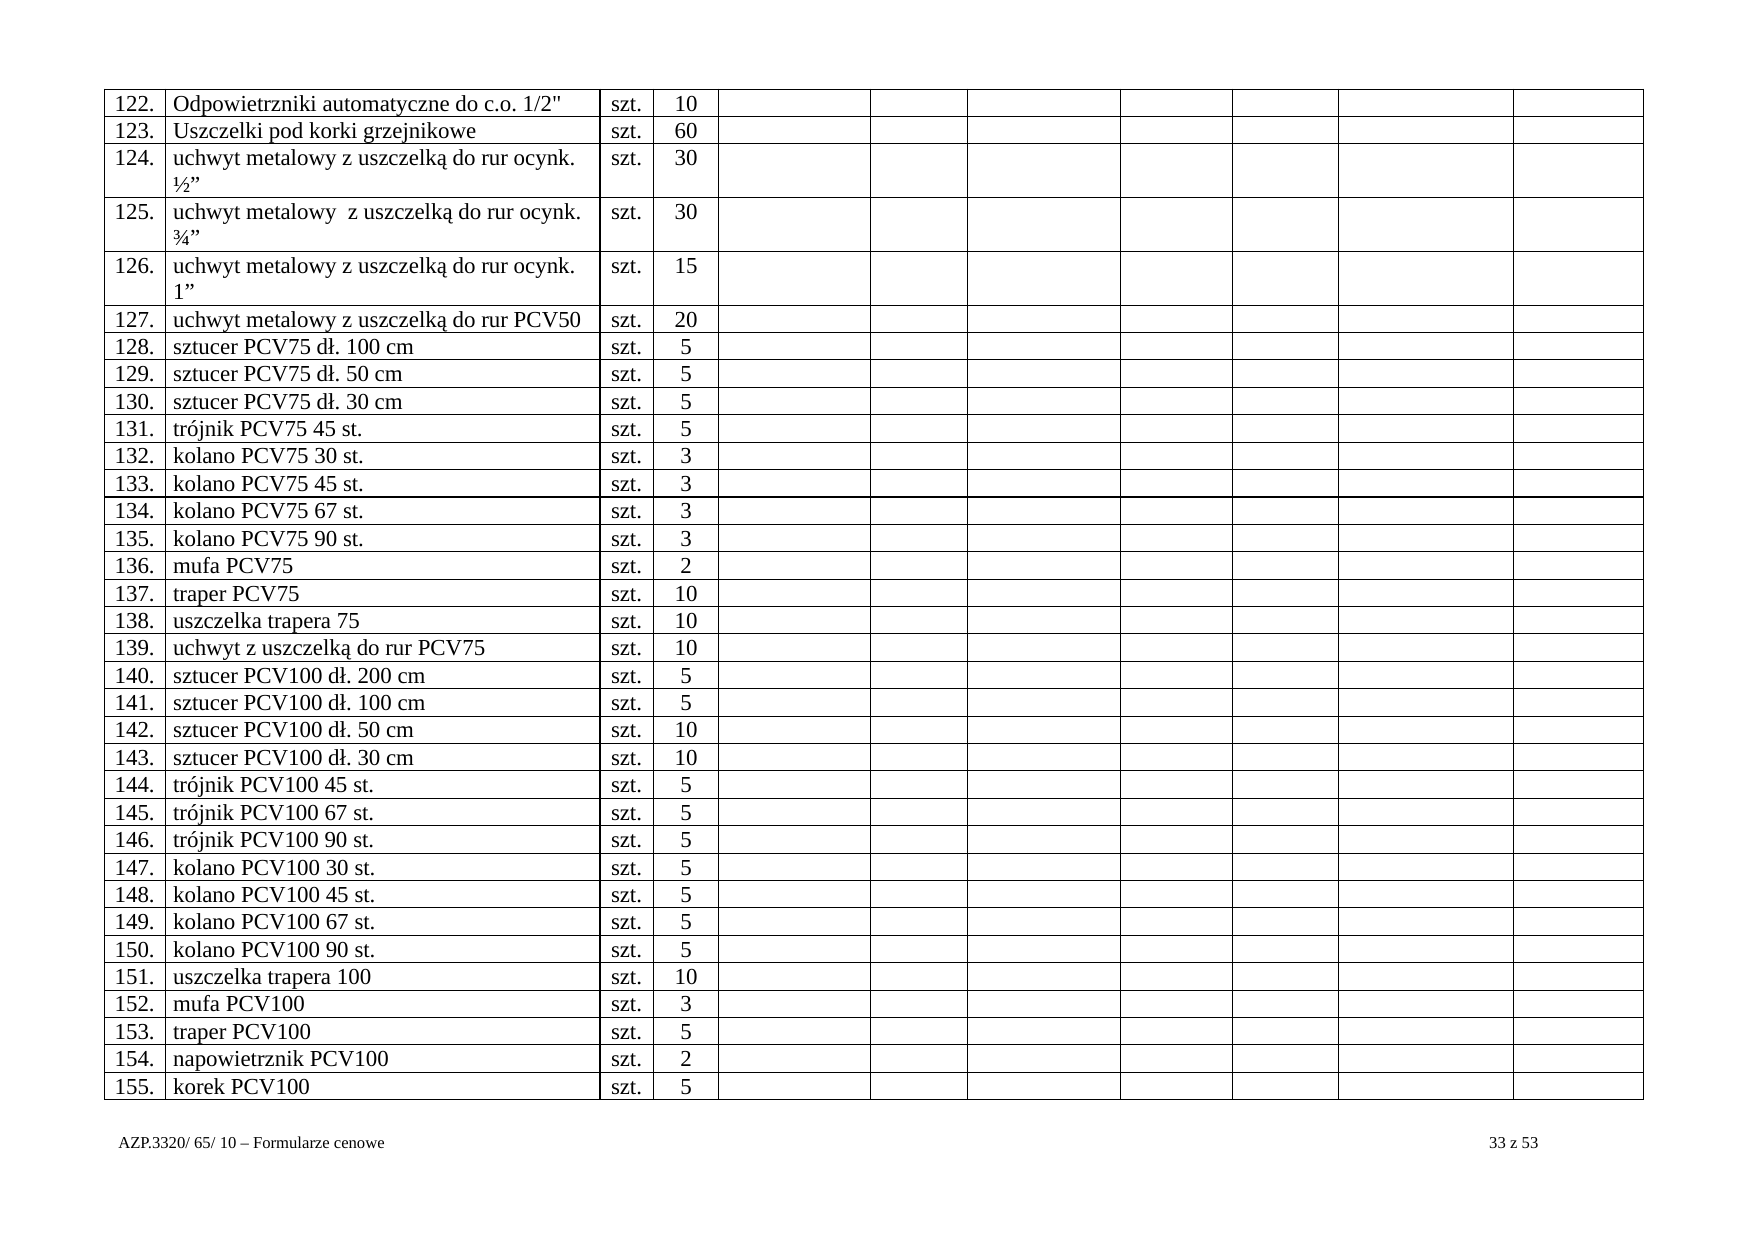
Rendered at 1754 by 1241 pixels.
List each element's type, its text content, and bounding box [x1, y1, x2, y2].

table_cell [871, 771, 967, 798]
table_cell [1121, 607, 1232, 633]
table_cell szt. [601, 826, 653, 852]
table_cell [968, 936, 1120, 962]
table_cell [105, 117, 165, 143]
table_cell 3 [654, 470, 718, 496]
table_cell [105, 443, 165, 469]
table_cell [968, 443, 1120, 469]
table_cell szt. [601, 580, 653, 606]
table_cell szt. [601, 963, 653, 989]
table_cell [1233, 607, 1338, 633]
table_cell mufa PCV100 [166, 991, 599, 1017]
table_cell [1339, 854, 1513, 880]
table_cell [1339, 771, 1513, 798]
table_cell [105, 470, 165, 496]
table_cell [871, 744, 967, 770]
table_cell [968, 1018, 1120, 1044]
table_cell 3 [654, 991, 718, 1017]
table_cell [105, 90, 165, 116]
table_cell [105, 908, 165, 935]
table_cell [968, 360, 1120, 387]
table_cell [1233, 388, 1338, 414]
table_cell [1233, 498, 1338, 524]
table_cell [1233, 144, 1338, 197]
table_cell [1339, 580, 1513, 606]
table_cell [719, 415, 870, 442]
table_cell [968, 689, 1120, 716]
table_cell [105, 826, 165, 852]
table_cell [1514, 662, 1643, 688]
table_cell [1121, 525, 1232, 551]
table_cell 30 [654, 144, 718, 197]
table_cell szt. [601, 991, 653, 1017]
table_cell [1233, 1018, 1338, 1044]
table_cell [719, 443, 870, 469]
table_cell [1514, 991, 1643, 1017]
table_cell [871, 415, 967, 442]
table_cell [1121, 333, 1232, 359]
table_cell [105, 717, 165, 743]
table_cell [719, 717, 870, 743]
table_cell [968, 333, 1120, 359]
table_cell [1121, 117, 1232, 143]
table_cell sztucer PCV100 dł. 30 cm [166, 744, 599, 770]
table_cell [871, 580, 967, 606]
table_cell trójnik PCV75 45 st. [166, 415, 599, 442]
table_cell [871, 252, 967, 304]
table_cell [105, 607, 165, 633]
table_cell [1233, 799, 1338, 825]
table_cell 3 [654, 443, 718, 469]
table_cell [871, 117, 967, 143]
table_cell [719, 634, 870, 661]
table_cell [1514, 117, 1643, 143]
table_cell [871, 689, 967, 716]
table_cell [719, 908, 870, 935]
table_cell [968, 144, 1120, 197]
table_cell [1514, 552, 1643, 578]
table_cell 2 [654, 552, 718, 578]
table_cell [871, 717, 967, 743]
table_cell [105, 881, 165, 907]
table_cell trójnik PCV100 45 st. [166, 771, 599, 798]
table_cell [719, 936, 870, 962]
table_cell [105, 963, 165, 989]
table_cell [968, 252, 1120, 304]
table_cell szt. [601, 117, 653, 143]
table_cell [1233, 525, 1338, 551]
table_cell [871, 826, 967, 852]
table_cell [871, 607, 967, 633]
table_cell szt. [601, 306, 653, 332]
table_cell uszczelka trapera 75 [166, 607, 599, 633]
table_cell [1121, 991, 1232, 1017]
table_cell [1121, 854, 1232, 880]
table_cell Uszczelki pod korki grzejnikowe [166, 117, 599, 143]
table_cell [1339, 634, 1513, 661]
table_cell [871, 498, 967, 524]
table_cell [871, 936, 967, 962]
table_cell [1233, 936, 1338, 962]
table_cell [1514, 333, 1643, 359]
table_cell [1339, 415, 1513, 442]
table_cell [105, 662, 165, 688]
table_cell [1514, 443, 1643, 469]
table_cell [719, 360, 870, 387]
table_cell [871, 333, 967, 359]
table_cell [1233, 1045, 1338, 1072]
table_cell [1121, 1073, 1232, 1099]
table_cell [968, 552, 1120, 578]
table_cell [1233, 333, 1338, 359]
table_cell [719, 525, 870, 551]
table_cell [1514, 771, 1643, 798]
table_cell szt. [601, 662, 653, 688]
table_cell [1514, 963, 1643, 989]
table_cell kolano PCV75 30 st. [166, 443, 599, 469]
table_cell [1514, 689, 1643, 716]
table_cell uchwyt z uszczelką do rur PCV75 [166, 634, 599, 661]
table_cell szt. [601, 936, 653, 962]
table_cell [871, 443, 967, 469]
table_cell [1339, 662, 1513, 688]
table_cell [1514, 470, 1643, 496]
table_cell [1339, 388, 1513, 414]
table_cell [105, 144, 165, 197]
table_cell [1339, 470, 1513, 496]
table_cell 5 [654, 826, 718, 852]
table_cell szt. [601, 388, 653, 414]
table_cell [105, 771, 165, 798]
table_cell [719, 744, 870, 770]
table_cell [968, 470, 1120, 496]
table_cell [1233, 908, 1338, 935]
table_cell [968, 991, 1120, 1017]
table_cell [968, 771, 1120, 798]
table_cell [1121, 580, 1232, 606]
table_cell [968, 799, 1120, 825]
table_cell 10 [654, 607, 718, 633]
table_cell [1233, 744, 1338, 770]
table_cell trójnik PCV100 90 st. [166, 826, 599, 852]
table_cell 20 [654, 306, 718, 332]
table_cell [1233, 854, 1338, 880]
table_cell kolano PCV75 90 st. [166, 525, 599, 551]
table_cell [105, 525, 165, 551]
table_cell [871, 470, 967, 496]
table_cell [1514, 717, 1643, 743]
table_cell traper PCV75 [166, 580, 599, 606]
table_cell 5 [654, 1073, 718, 1099]
table_cell [1121, 90, 1232, 116]
table_cell [1514, 144, 1643, 197]
table_cell sztucer PCV75 dł. 30 cm [166, 388, 599, 414]
table_cell [968, 415, 1120, 442]
table_cell [1339, 963, 1513, 989]
table_cell [1339, 117, 1513, 143]
table_cell [105, 799, 165, 825]
table_cell [719, 144, 870, 197]
table_cell 10 [654, 744, 718, 770]
table_cell szt. [601, 1045, 653, 1072]
table_cell 5 [654, 854, 718, 880]
table_cell [1339, 333, 1513, 359]
table_cell [1339, 936, 1513, 962]
table_cell [1121, 634, 1232, 661]
table_cell [1514, 607, 1643, 633]
table_cell [1121, 826, 1232, 852]
table_cell szt. [601, 443, 653, 469]
table_cell szt. [601, 144, 653, 197]
table_cell [719, 854, 870, 880]
table_cell [1514, 580, 1643, 606]
table_cell [719, 498, 870, 524]
table_cell [719, 963, 870, 989]
table_cell [1339, 198, 1513, 251]
table_cell [968, 306, 1120, 332]
table_cell [968, 963, 1120, 989]
table_cell [1339, 908, 1513, 935]
table_cell szt. [601, 854, 653, 880]
table_cell [1233, 306, 1338, 332]
table_cell [1121, 662, 1232, 688]
table_cell [1339, 443, 1513, 469]
table_cell 3 [654, 498, 718, 524]
table_cell [871, 991, 967, 1017]
table_cell 10 [654, 717, 718, 743]
table_cell [1514, 1018, 1643, 1044]
table_cell [1514, 1073, 1643, 1099]
table_cell [1339, 1018, 1513, 1044]
table_cell [1233, 252, 1338, 304]
table_cell [871, 881, 967, 907]
table_cell [719, 198, 870, 251]
table_cell [719, 826, 870, 852]
table_cell [105, 991, 165, 1017]
table_cell 5 [654, 333, 718, 359]
table_cell [1121, 744, 1232, 770]
table_cell [1339, 881, 1513, 907]
table_cell [1514, 90, 1643, 116]
table_cell [1339, 552, 1513, 578]
table_cell szt. [601, 333, 653, 359]
table_cell mufa PCV75 [166, 552, 599, 578]
table_cell [1339, 252, 1513, 304]
table_cell [719, 881, 870, 907]
table_cell [1121, 470, 1232, 496]
table_cell [1514, 306, 1643, 332]
table_cell [1339, 90, 1513, 116]
table_cell [968, 198, 1120, 251]
table_cell [105, 415, 165, 442]
table_cell [1233, 90, 1338, 116]
table_cell [1339, 360, 1513, 387]
table_cell [1233, 991, 1338, 1017]
table_cell [105, 333, 165, 359]
table_cell [968, 908, 1120, 935]
table_cell [1121, 799, 1232, 825]
table_cell [719, 306, 870, 332]
table_cell [871, 1073, 967, 1099]
table_cell [1121, 498, 1232, 524]
table_cell szt. [601, 1018, 653, 1044]
table_cell korek PCV100 [166, 1073, 599, 1099]
table_cell [1121, 1018, 1232, 1044]
table_cell [1233, 198, 1338, 251]
table_cell [1514, 498, 1643, 524]
table_cell [1339, 799, 1513, 825]
table_cell [871, 306, 967, 332]
table_cell szt. [601, 470, 653, 496]
table_cell [1514, 881, 1643, 907]
table_cell [968, 525, 1120, 551]
table_cell [105, 689, 165, 716]
table_cell 15 [654, 252, 718, 304]
table_cell 5 [654, 908, 718, 935]
table_cell [968, 662, 1120, 688]
table_cell szt. [601, 771, 653, 798]
table_cell [1339, 991, 1513, 1017]
table_cell uszczelka trapera 100 [166, 963, 599, 989]
table_cell [871, 799, 967, 825]
table_cell 5 [654, 360, 718, 387]
table_cell uchwyt metalowy z uszczelką do rur ocynk. 1” [166, 252, 599, 304]
table_cell [1121, 415, 1232, 442]
table_cell [1233, 580, 1338, 606]
table_cell [871, 963, 967, 989]
table_cell [719, 1018, 870, 1044]
table_cell [968, 498, 1120, 524]
table_cell szt. [601, 552, 653, 578]
table_cell [1121, 908, 1232, 935]
table_cell [871, 525, 967, 551]
table_cell [1233, 881, 1338, 907]
table_cell szt. [601, 1073, 653, 1099]
table_cell [105, 580, 165, 606]
table_cell [1339, 144, 1513, 197]
table_cell [719, 1045, 870, 1072]
table_cell [1514, 360, 1643, 387]
table_cell 5 [654, 689, 718, 716]
table_cell [719, 552, 870, 578]
table_cell [968, 881, 1120, 907]
table_cell kolano PCV75 67 st. [166, 498, 599, 524]
table_cell [1233, 117, 1338, 143]
table_cell kolano PCV100 67 st. [166, 908, 599, 935]
table_cell 5 [654, 388, 718, 414]
table_cell szt. [601, 252, 653, 304]
table_cell [719, 991, 870, 1017]
table_cell [1233, 415, 1338, 442]
table_cell [1233, 634, 1338, 661]
table_cell uchwyt metalowy z uszczelką do rur ocynk. ¾” [166, 198, 599, 251]
table_cell [1121, 360, 1232, 387]
table_cell szt. [601, 498, 653, 524]
table_cell [1121, 306, 1232, 332]
table_cell szt. [601, 908, 653, 935]
table_cell [105, 1018, 165, 1044]
table_cell 5 [654, 662, 718, 688]
table_cell 10 [654, 580, 718, 606]
table_cell [1514, 388, 1643, 414]
table_cell [1233, 1073, 1338, 1099]
table_cell [871, 388, 967, 414]
table_cell [1514, 634, 1643, 661]
table_cell [1514, 826, 1643, 852]
table_cell 10 [654, 90, 718, 116]
table_cell [1514, 799, 1643, 825]
table_cell Odpowietrzniki automatyczne do c.o. 1/2" [166, 90, 599, 116]
table_cell sztucer PCV75 dł. 100 cm [166, 333, 599, 359]
table_cell [1339, 306, 1513, 332]
table_cell [1514, 252, 1643, 304]
table_cell [1121, 198, 1232, 251]
table_cell [871, 908, 967, 935]
table_cell [871, 634, 967, 661]
table_cell 5 [654, 936, 718, 962]
table_cell [719, 470, 870, 496]
table_cell napowietrznik PCV100 [166, 1045, 599, 1072]
table_cell [105, 552, 165, 578]
table_cell [719, 580, 870, 606]
table_cell [1121, 443, 1232, 469]
table_cell [871, 198, 967, 251]
table_cell [1339, 1045, 1513, 1072]
table_cell 60 [654, 117, 718, 143]
table_cell 30 [654, 198, 718, 251]
table_cell [105, 1045, 165, 1072]
table_cell [1121, 881, 1232, 907]
table_cell [968, 634, 1120, 661]
table_cell [968, 580, 1120, 606]
table_cell [719, 388, 870, 414]
table_cell [968, 388, 1120, 414]
table_cell [1233, 826, 1338, 852]
table_cell [1233, 360, 1338, 387]
table_cell [871, 662, 967, 688]
table_cell 10 [654, 634, 718, 661]
table_cell sztucer PCV100 dł. 200 cm [166, 662, 599, 688]
table_cell 3 [654, 525, 718, 551]
table_cell [105, 744, 165, 770]
table_cell szt. [601, 198, 653, 251]
table_cell [719, 689, 870, 716]
table_cell [719, 799, 870, 825]
table_cell [871, 1045, 967, 1072]
table_cell [719, 1073, 870, 1099]
table_cell [1339, 744, 1513, 770]
table_cell [1121, 936, 1232, 962]
table_cell trójnik PCV100 67 st. [166, 799, 599, 825]
table_cell [1339, 525, 1513, 551]
table_cell [1121, 771, 1232, 798]
table_cell [1339, 498, 1513, 524]
table_cell [871, 144, 967, 197]
table_cell [1121, 1045, 1232, 1072]
table_cell [968, 607, 1120, 633]
table_cell [1233, 470, 1338, 496]
table_cell [968, 717, 1120, 743]
table_cell [1233, 963, 1338, 989]
table_cell 5 [654, 771, 718, 798]
table_cell szt. [601, 360, 653, 387]
table_cell [105, 252, 165, 304]
table_cell [105, 936, 165, 962]
table_cell [1339, 1073, 1513, 1099]
table_cell [1514, 854, 1643, 880]
table_cell szt. [601, 881, 653, 907]
table_cell [719, 771, 870, 798]
table_cell [105, 634, 165, 661]
table_cell [1121, 717, 1232, 743]
table_cell [871, 1018, 967, 1044]
table_cell [968, 90, 1120, 116]
table_cell [1121, 252, 1232, 304]
table_cell szt. [601, 744, 653, 770]
table_cell traper PCV100 [166, 1018, 599, 1044]
table_cell 10 [654, 963, 718, 989]
table_cell [968, 1045, 1120, 1072]
table_cell sztucer PCV100 dł. 50 cm [166, 717, 599, 743]
table_cell uchwyt metalowy z uszczelką do rur ocynk. ½” [166, 144, 599, 197]
table_cell [968, 1073, 1120, 1099]
table_cell szt. [601, 90, 653, 116]
table_cell [719, 117, 870, 143]
table_cell [1339, 607, 1513, 633]
table_cell [1514, 908, 1643, 935]
table_cell [105, 854, 165, 880]
table_cell [105, 360, 165, 387]
table_cell [1233, 552, 1338, 578]
table_cell [719, 333, 870, 359]
table_cell 5 [654, 799, 718, 825]
table_cell [105, 198, 165, 251]
table_cell [1121, 144, 1232, 197]
table_cell [1514, 198, 1643, 251]
table_cell kolano PCV100 45 st. [166, 881, 599, 907]
table_cell 5 [654, 881, 718, 907]
table_cell szt. [601, 799, 653, 825]
table_cell szt. [601, 634, 653, 661]
table_cell [1514, 936, 1643, 962]
table_cell [1233, 662, 1338, 688]
table_cell [1514, 744, 1643, 770]
table_cell [105, 388, 165, 414]
table_cell szt. [601, 717, 653, 743]
table_cell [105, 498, 165, 524]
table_cell [1233, 689, 1338, 716]
table_cell [1121, 689, 1232, 716]
table_cell 5 [654, 415, 718, 442]
table_cell [1233, 771, 1338, 798]
table_cell szt. [601, 525, 653, 551]
table_cell [1514, 415, 1643, 442]
table_cell [1514, 1045, 1643, 1072]
table_cell [968, 744, 1120, 770]
table_cell szt. [601, 689, 653, 716]
table_cell [105, 1073, 165, 1099]
table_cell sztucer PCV75 dł. 50 cm [166, 360, 599, 387]
table_cell [968, 117, 1120, 143]
table_cell [1233, 443, 1338, 469]
table_cell 5 [654, 1018, 718, 1044]
table_cell [968, 854, 1120, 880]
table_cell kolano PCV75 45 st. [166, 470, 599, 496]
table_cell [1233, 717, 1338, 743]
table_cell [871, 552, 967, 578]
table_cell [1121, 388, 1232, 414]
table_cell [1339, 689, 1513, 716]
table_cell [719, 662, 870, 688]
table_cell [1339, 717, 1513, 743]
table_cell kolano PCV100 30 st. [166, 854, 599, 880]
table_cell szt. [601, 415, 653, 442]
table_cell kolano PCV100 90 st. [166, 936, 599, 962]
table_cell [871, 854, 967, 880]
table_cell [719, 607, 870, 633]
table_cell [719, 252, 870, 304]
table_cell [719, 90, 870, 116]
table_cell 2 [654, 1045, 718, 1072]
table_cell [1339, 826, 1513, 852]
table_cell uchwyt metalowy z uszczelką do rur PCV50 [166, 306, 599, 332]
table_cell [105, 306, 165, 332]
table_cell szt. [601, 607, 653, 633]
table_cell [871, 90, 967, 116]
table_cell [871, 360, 967, 387]
table_cell [1121, 552, 1232, 578]
table_cell [968, 826, 1120, 852]
table_cell [1514, 525, 1643, 551]
table_cell sztucer PCV100 dł. 100 cm [166, 689, 599, 716]
table_cell [1121, 963, 1232, 989]
